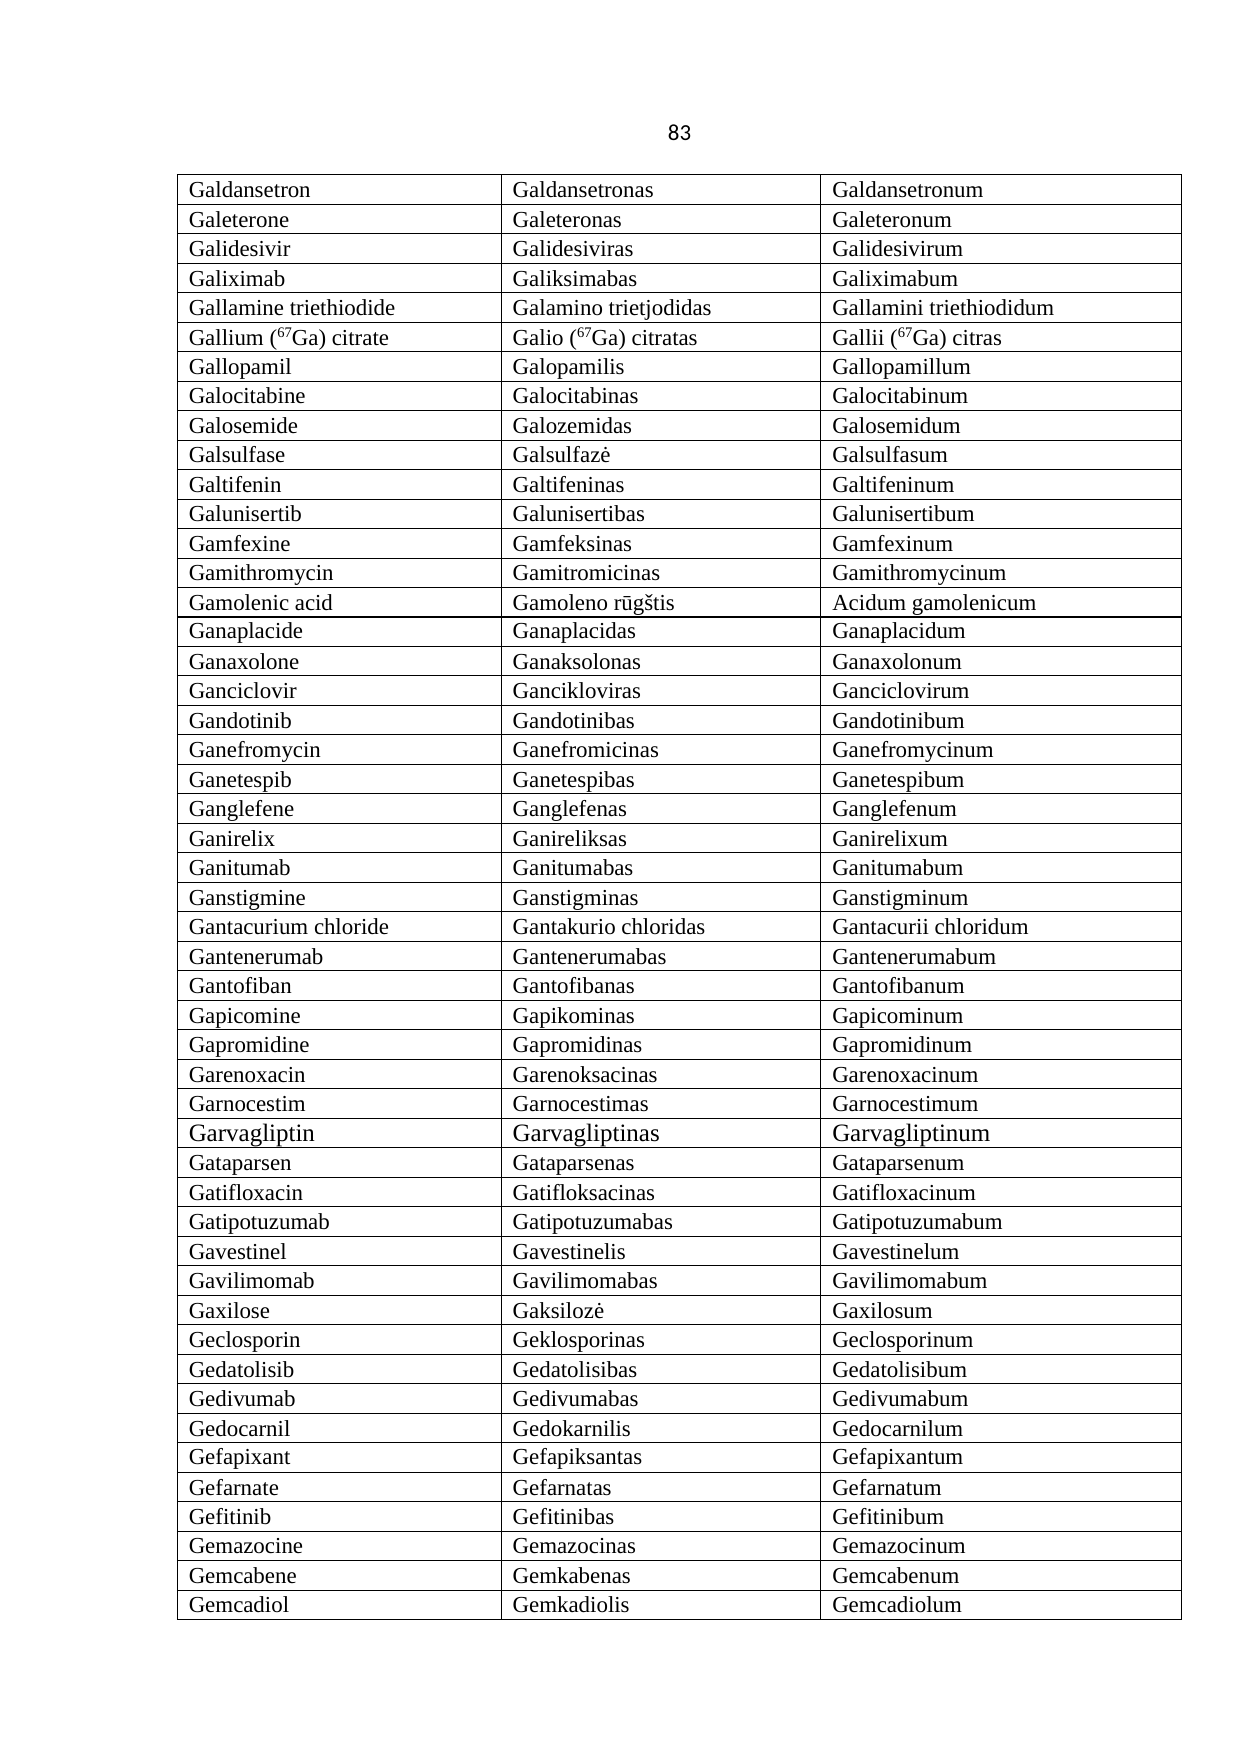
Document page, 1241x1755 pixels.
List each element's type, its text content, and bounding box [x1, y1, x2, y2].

table_cell Galtifeninas [502, 470, 820, 498]
table_cell Gapicomine [178, 1001, 501, 1029]
table_cell Gedivumabum [821, 1384, 1181, 1413]
table_cell Ganaxolone [178, 647, 501, 675]
table_cell Garenoxacin [178, 1060, 501, 1088]
table_cell Gandotinibas [502, 706, 820, 734]
table_cell Geclosporinum [821, 1325, 1181, 1354]
table_cell Ganefromycin [178, 735, 501, 764]
table_cell Gedatolisibum [821, 1355, 1181, 1383]
table_cell Galunisertibum [821, 500, 1181, 528]
table_cell Ganaplacidum [821, 618, 1181, 646]
table_cell Ganefromicinas [502, 735, 820, 764]
table_cell Gapromidinum [821, 1030, 1181, 1058]
table_cell Galdansetronum [821, 175, 1181, 204]
table_cell Ganstigminas [502, 883, 820, 911]
table_cell Galdansetronas [502, 175, 820, 204]
table_cell Garvagliptinas [502, 1119, 820, 1147]
table_cell Gavilimomabas [502, 1266, 820, 1295]
table_cell Gataparsenum [821, 1148, 1181, 1177]
table_cell Gatifloxacin [178, 1178, 501, 1206]
table_cell Gefarnatas [502, 1473, 820, 1501]
table_cell Ganaplacidas [502, 618, 820, 646]
table_cell Gallamine triethiodide [178, 293, 501, 322]
table_cell Ganglefenum [821, 794, 1181, 823]
table_cell Galiksimabas [502, 264, 820, 292]
table_cell Gedatolisib [178, 1355, 501, 1383]
table_cell Gatifloxacinum [821, 1178, 1181, 1206]
table_cell Gallopamil [178, 352, 501, 381]
table_cell Garnocestimas [502, 1089, 820, 1117]
table_cell Galocitabinas [502, 382, 820, 410]
table_cell Galunisertibas [502, 500, 820, 528]
table_cell Galosemidum [821, 411, 1181, 439]
table_cell Gaksilozė [502, 1296, 820, 1324]
table_cell Gantofiban [178, 971, 501, 999]
table_cell Galeteronum [821, 205, 1181, 233]
table_cell Ganirelixum [821, 824, 1181, 852]
table_cell Garvagliptinum [821, 1119, 1181, 1147]
table_cell Gemcabenum [821, 1561, 1181, 1589]
table_cell Ganireliksas [502, 824, 820, 852]
table_cell Acidum gamolenicum [821, 588, 1181, 616]
table_cell Gallamini triethiodidum [821, 293, 1181, 322]
table_cell Gantakurio chloridas [502, 912, 820, 941]
table_cell Gapromidine [178, 1030, 501, 1058]
table_cell Gantacurium chloride [178, 912, 501, 941]
table_cell Galidesivir [178, 234, 501, 263]
table_cell Gallium (67Ga) citrate [178, 323, 501, 351]
table_cell Ganciclovir [178, 676, 501, 705]
table_cell Gancikloviras [502, 676, 820, 705]
table_cell Gapromidinas [502, 1030, 820, 1058]
table_cell Galtifenin [178, 470, 501, 498]
table_cell Ganstigmine [178, 883, 501, 911]
table_cell Galdansetron [178, 175, 501, 204]
table_cell Gamfexine [178, 529, 501, 557]
table_cell Ganirelix [178, 824, 501, 852]
table_cell Galozemidas [502, 411, 820, 439]
table_cell Gamfexinum [821, 529, 1181, 557]
table_cell Ganaplacide [178, 618, 501, 646]
table_cell Ganitumabum [821, 853, 1181, 882]
table_cell Gantofibanas [502, 971, 820, 999]
table_cell Gavestinelum [821, 1237, 1181, 1265]
table_cell Gedokarnilis [502, 1414, 820, 1442]
table_cell Gemazocinum [821, 1532, 1181, 1560]
table_cell Geclosporin [178, 1325, 501, 1354]
table_cell Gataparsenas [502, 1148, 820, 1177]
table_cell Gemazocine [178, 1532, 501, 1560]
table_cell Gefitinibas [502, 1502, 820, 1531]
table_cell Garvagliptin [178, 1119, 501, 1147]
table_cell Gemcadiol [178, 1591, 501, 1619]
table_cell Gemcabene [178, 1561, 501, 1589]
table_cell Gatipotuzumabum [821, 1207, 1181, 1236]
table_cell Gapicominum [821, 1001, 1181, 1029]
table_cell Gamfeksinas [502, 529, 820, 557]
table_cell Gedivumabas [502, 1384, 820, 1413]
table_cell Gavilimomab [178, 1266, 501, 1295]
table_cell Gantofibanum [821, 971, 1181, 999]
table_cell Garnocestimum [821, 1089, 1181, 1117]
table_cell Gallii (67Ga) citras [821, 323, 1181, 351]
table_cell Galeteronas [502, 205, 820, 233]
table_cell Geklosporinas [502, 1325, 820, 1354]
table_cell Galsulfase [178, 441, 501, 469]
table_cell Gamoleno rūgštis [502, 588, 820, 616]
table_cell Gaxilose [178, 1296, 501, 1324]
table_cell Gatifloksacinas [502, 1178, 820, 1206]
table_cell Ganglefenas [502, 794, 820, 823]
table_cell Gefarnate [178, 1473, 501, 1501]
table_cell Gefitinib [178, 1502, 501, 1531]
table_cell Galopamilis [502, 352, 820, 381]
table_cell Galsulfazė [502, 441, 820, 469]
table_cell Gavestinel [178, 1237, 501, 1265]
table_cell Gamithromycinum [821, 559, 1181, 587]
table_cell Galocitabine [178, 382, 501, 410]
table_cell Ganetespibum [821, 765, 1181, 793]
table_cell Galamino trietjodidas [502, 293, 820, 322]
table_cell Gamithromycin [178, 559, 501, 587]
table_cell Gavilimomabum [821, 1266, 1181, 1295]
table_cell Gefarnatum [821, 1473, 1181, 1501]
table_cell Gedocarnil [178, 1414, 501, 1442]
table_cell Gantenerumab [178, 942, 501, 970]
table_cell Ganefromycinum [821, 735, 1181, 764]
table_cell Garenoksacinas [502, 1060, 820, 1088]
table_cell Gavestinelis [502, 1237, 820, 1265]
table_cell Galiximabum [821, 264, 1181, 292]
table_cell Gefapixantum [821, 1443, 1181, 1472]
table_cell Garnocestim [178, 1089, 501, 1117]
table_cell Galidesivirum [821, 234, 1181, 263]
table_cell Galunisertib [178, 500, 501, 528]
table_cell Gedocarnilum [821, 1414, 1181, 1442]
table_cell Galtifeninum [821, 470, 1181, 498]
table_cell Gefitinibum [821, 1502, 1181, 1531]
table_cell Ganaxolonum [821, 647, 1181, 675]
table_cell Galiximab [178, 264, 501, 292]
table_cell Gandotinib [178, 706, 501, 734]
table_cell Gaxilosum [821, 1296, 1181, 1324]
table_cell Galosemide [178, 411, 501, 439]
table_cell Ganitumab [178, 853, 501, 882]
table_cell Gemkabenas [502, 1561, 820, 1589]
table_cell Gatipotuzumabas [502, 1207, 820, 1236]
table_cell Gatipotuzumab [178, 1207, 501, 1236]
table_cell Garenoxacinum [821, 1060, 1181, 1088]
table_cell Galocitabinum [821, 382, 1181, 410]
table_cell Ganglefene [178, 794, 501, 823]
table_cell Ganaksolonas [502, 647, 820, 675]
table_cell Gefapixant [178, 1443, 501, 1472]
table_cell Gamolenic acid [178, 588, 501, 616]
table_cell Galidesiviras [502, 234, 820, 263]
table_cell Gedatolisibas [502, 1355, 820, 1383]
table_cell Gantenerumabas [502, 942, 820, 970]
table_cell Galsulfasum [821, 441, 1181, 469]
table_cell Gallopamillum [821, 352, 1181, 381]
table_cell Ganetespibas [502, 765, 820, 793]
table_cell Galeterone [178, 205, 501, 233]
table_cell Gantenerumabum [821, 942, 1181, 970]
table_cell Galio (67Ga) citratas [502, 323, 820, 351]
table_cell Gapikominas [502, 1001, 820, 1029]
table_cell Ganciclovirum [821, 676, 1181, 705]
table_cell Gandotinibum [821, 706, 1181, 734]
table_cell Ganetespib [178, 765, 501, 793]
table_cell Ganitumabas [502, 853, 820, 882]
table_cell Ganstigminum [821, 883, 1181, 911]
table_cell Gemkadiolis [502, 1591, 820, 1619]
table_cell Gemazocinas [502, 1532, 820, 1560]
table_cell Gemcadiolum [821, 1591, 1181, 1619]
table_cell Gamitromicinas [502, 559, 820, 587]
table_cell Gantacurii chloridum [821, 912, 1181, 941]
table_cell Gataparsen [178, 1148, 501, 1177]
table_cell Gedivumab [178, 1384, 501, 1413]
table_cell Gefapiksantas [502, 1443, 820, 1472]
